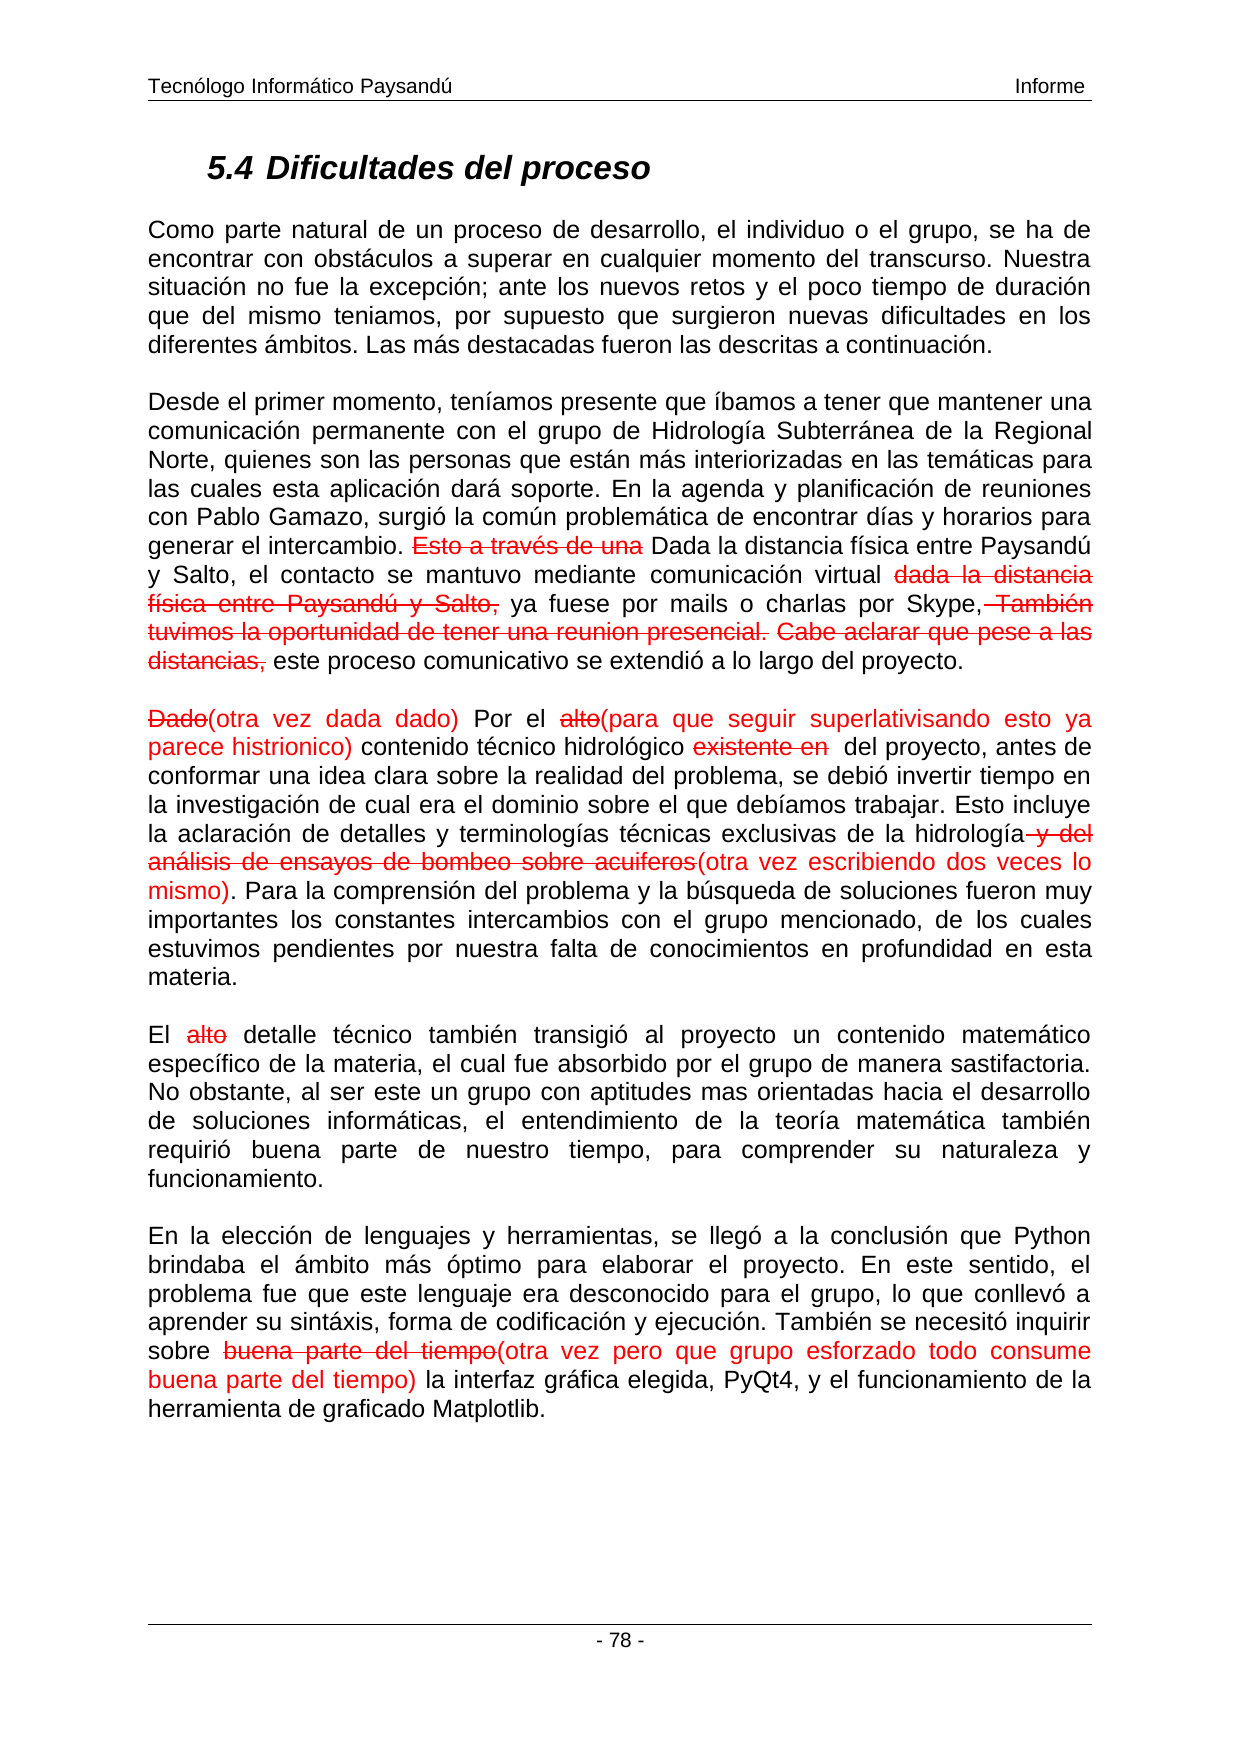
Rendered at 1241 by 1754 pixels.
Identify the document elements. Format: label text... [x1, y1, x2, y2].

text En la elección de lenguajes y herramientas, se llegó a la conclusión que Python brindaba el ámbito más óptimo para elaborar el proyecto. En este sentido, el problema fue que este lenguaje era desconocido para el grupo, lo que conllevó a aprender su sintáxis, forma de codificación y ejecución. También se necesitó inquirir sobre buena parte del tiempo(otra vez pero que grupo esforzado todo consume buena parte del tiempo) la interfaz gráfica elegida, PyQt4, y el funcionamiento de la herramienta de graficado Matplotlib. [148, 1221, 1092, 1422]
text Desde el primer momento, teníamos presente que íbamos a tener que mantener una comunicación permanente con el grupo de Hidrología Subterránea de la Regional Norte, quienes son las personas que están más interiorizadas en las temáticas para las cuales esta aplicación dará soporte. En la agenda y planificación de reuniones con Pablo Gamazo, surgió la común problemática de encontrar días y horarios para generar el intercambio. Esto a través de una Dada la distancia física entre Paysandú y Salto, el contacto se mantuvo mediante comunicación virtual dada la distancia física entre Paysandú y Salto, ya fuese por mails o charlas por Skype, También tuvimos la oportunidad de tener una reunion presencial. Cabe aclarar que pese a las distancias, este proceso comunicativo se extendió a lo largo del proyecto. [148, 387, 1092, 675]
subtitle Dificultades del proceso [207, 148, 1092, 186]
text Como parte natural de un proceso de desarrollo, el individuo o el grupo, se ha de encontrar con obstáculos a superar en cualquier momento del transcurso. Nuestra situación no fue la excepción; ante los nuevos retos y el poco tiempo de duración que del mismo teniamos, por supuesto que surgieron nuevas dificultades en los diferentes ámbitos. Las más destacadas fueron las descritas a continuación. [148, 215, 1092, 359]
text Dado(otra vez dada dado) Por el alto(para que seguir superlativisando esto ya parece histrionico) contenido técnico hidrológico existente en del proyecto, antes de conformar una idea clara sobre la realidad del problema, se debió invertir tiempo en la investigación de cual era el dominio sobre el que debíamos trabajar. Esto incluye la aclaración de detalles y terminologías técnicas exclusivas de la hidrología y del análisis de ensayos de bombeo sobre acuiferos(otra vez escribiendo dos veces lo mismo). Para la comprensión del problema y la búsqueda de soluciones fueron muy importantes los constantes intercambios con el grupo mencionado, de los cuales estuvimos pendientes por nuestra falta de conocimientos en profundidad en esta materia. [148, 704, 1092, 991]
text El alto detalle técnico también transigió al proyecto un contenido matemático específico de la materia, el cual fue absorbido por el grupo de manera sastifactoria. No obstante, al ser este un grupo con aptitudes mas orientadas hacia el desarrollo de soluciones informáticas, el entendimiento de la teoría matemática también requirió buena parte de nuestro tiempo, para comprender su naturaleza y funcionamiento. [148, 1020, 1092, 1192]
